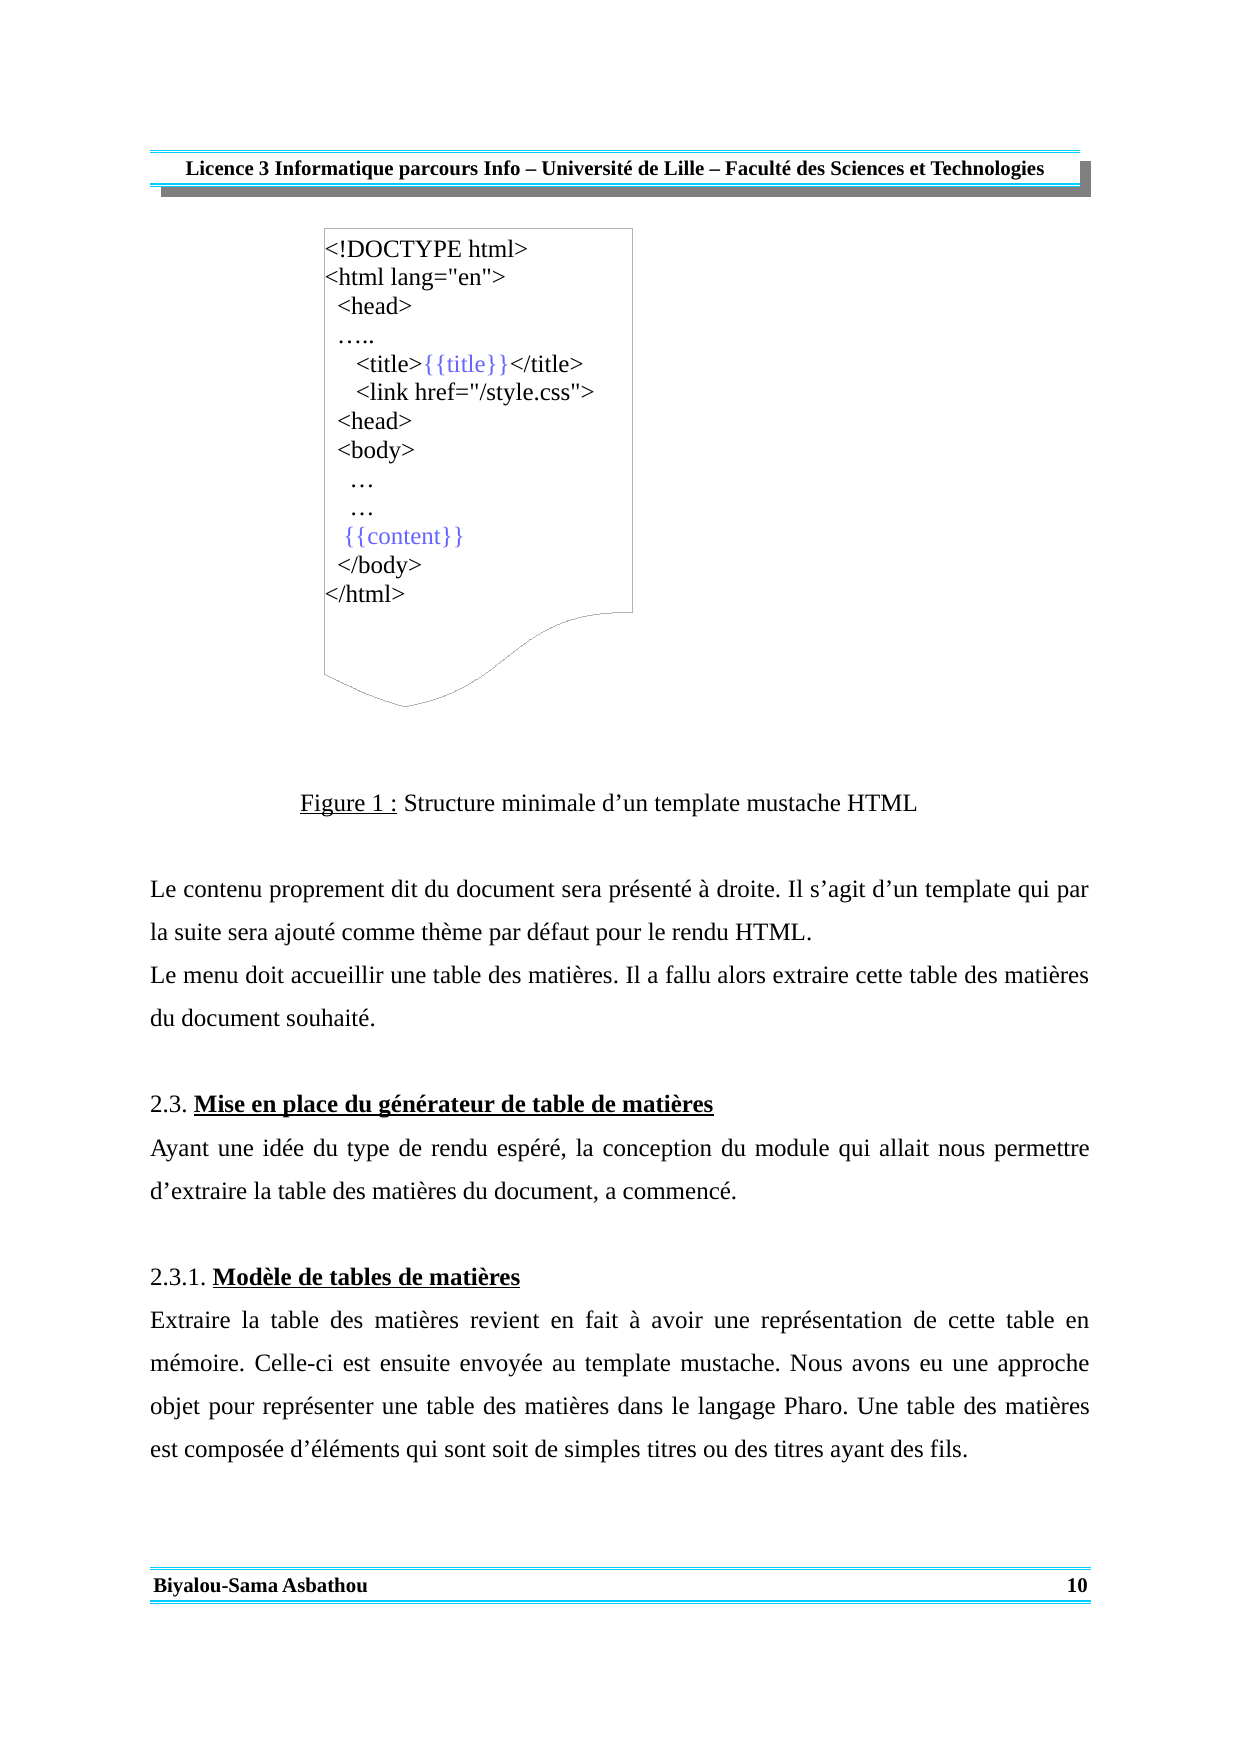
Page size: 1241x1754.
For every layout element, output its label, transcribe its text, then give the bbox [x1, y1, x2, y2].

text Le contenu proprement dit du document sera présenté à droite. Il s’agit d’un template qui par la suite sera ajouté comme thème par défaut pour le rendu HTML. [150, 874, 1091, 946]
text Extraire la table des matières revient en fait à avoir une représentation de cette table en mémoire. Celle-ci est ensuite envoyée au template mustache. Nous avons eu une approche objet pour représenter une table des matières dans le langage Pharo. Une table des matières est composée d’éléments qui sont soit de simples titres ou des titres ayant des fils. [150, 1305, 1091, 1463]
text 2.3. Mise en place du générateur de table de matières [150, 1089, 1091, 1118]
text Figure 1 : Structure minimale d’un template mustache HTML [150, 788, 1091, 816]
text 2.3.1. Modèle de tables de matières [150, 1262, 1091, 1291]
text Ayant une idée du type de rendu espéré, la conception du module qui allait nous permettre d’extraire la table des matières du document, a commencé. [150, 1133, 1091, 1204]
text Le menu doit accueillir une table des matières. Il a fallu alors extraire cette table des matières du document souhaité. [150, 960, 1091, 1032]
